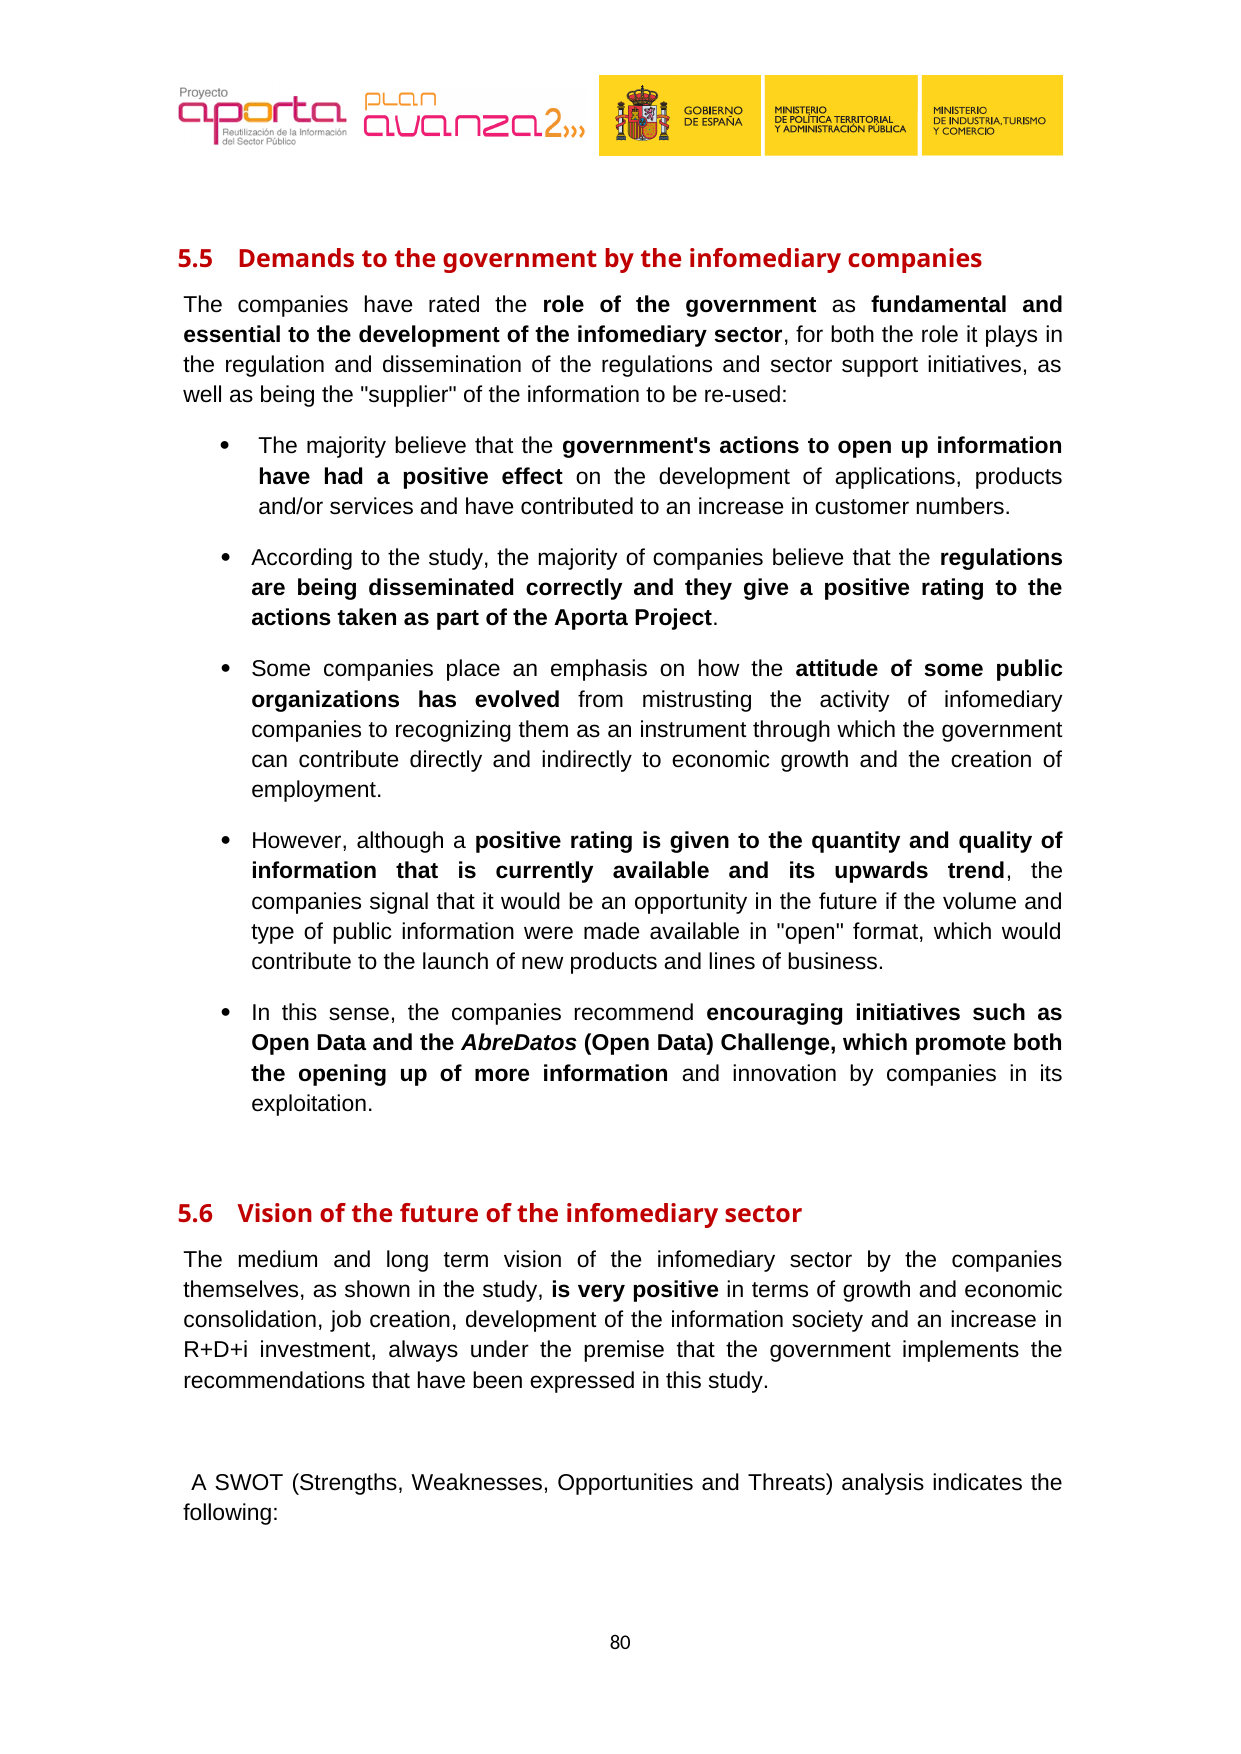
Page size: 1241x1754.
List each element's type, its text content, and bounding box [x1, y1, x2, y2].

subtitle Vision of the future of the infomediary sector [177, 1196, 1063, 1230]
list However, although a positive rating is given to the quantity and quality of information that is currently available and its upwards trend, the companies signal that it would be an opportunity in the future if the volume and type of public information were made available in "open" format, which would contribute to the launch of new products and lines of business. [222, 827, 1063, 974]
text A SWOT (Strengths, Weaknesses, Opportunities and Threats) analysis indicates the following: [183, 1469, 1063, 1525]
list In this sense, the companies recommend encouraging initiatives such as Open Data and the AbreDatos (Open Data) Challenge, which promote both the opening up of more information and innovation by companies in its exploitation. [222, 999, 1063, 1116]
list According to the study, the majority of companies believe that the regulations are being disseminated correctly and they give a positive rating to the actions taken as part of the Aporta Project. [222, 544, 1063, 631]
subtitle Demands to the government by the infomediary companies [177, 241, 1063, 275]
picture [177, 82, 353, 149]
list The majority believe that the government's actions to open up information have had a positive effect on the development of applications, products and/or services and have contributed to an increase in customer numbers. [221, 432, 1063, 519]
list Some companies place an emphasis on how the attitude of some public organizations has evolved from mistrusting the activity of infomediary companies to recognizing them as an instrument through which the government can contribute directly and indirectly to economic growth and the creation of employment. [222, 655, 1063, 802]
text The companies have rated the role of the government as fundamental and essential to the development of the infomediary sector, for both the role it plays in the regulation and dissemination of the regulations and sector support initiatives, as well as being the "supplier" of the information to be re-used: [183, 291, 1063, 408]
picture [599, 73, 1064, 158]
text The medium and long term vision of the infomediary sector by the companies themselves, as shown in the study, is very positive in terms of growth and economic consolidation, job creation, development of the information society and an increase in R+D+i investment, always under the premise that the government implements the recommendations that have been expressed in this study. [183, 1246, 1063, 1393]
picture [362, 89, 587, 142]
